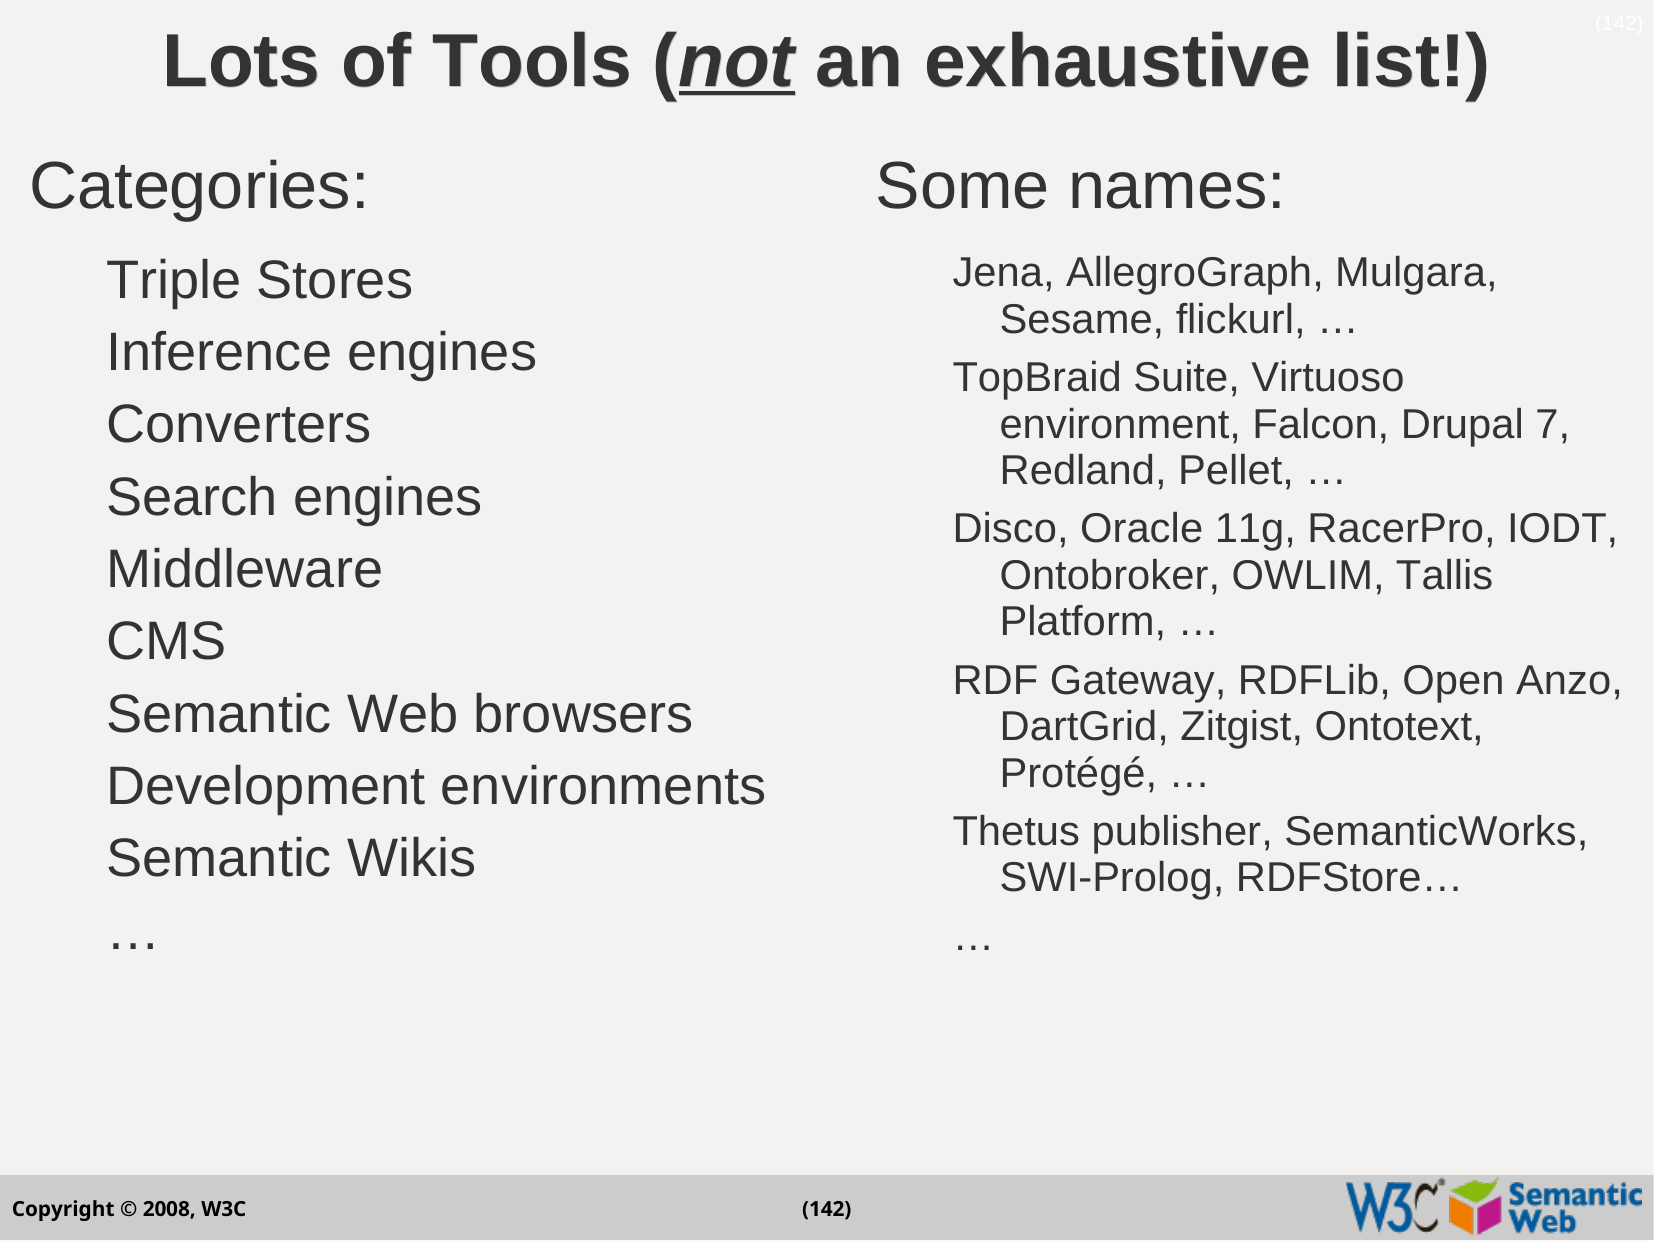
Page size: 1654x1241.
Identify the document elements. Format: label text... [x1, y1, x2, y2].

list Some names: Jena, AllegroGraph, Mulgara, Sesame, flickurl, … TopBraid Suite, Virtuoso environment, Falcon, Drupal 7, Redland, Pellet, … Disco, Oracle 11g, RacerPro, IODT, Ontobroker, OWLIM, Tallis Platform, … RDF Gateway, RDFLib, Open Anzo, DartGrid, Zitgist, Ontotext, Protégé, … Thetus publisher, SemanticWorks, SWI-Prolog, RDFStore… … [858, 147, 1637, 1119]
title Lots of Tools (not an exhaustive list!) [0, 0, 1654, 119]
list Categories: Triple Stores Inference engines Converters Search engines Middleware CMS Semantic Web browsers Development environments Semantic Wikis … [11, 147, 858, 1119]
picture [1346, 1175, 1642, 1235]
